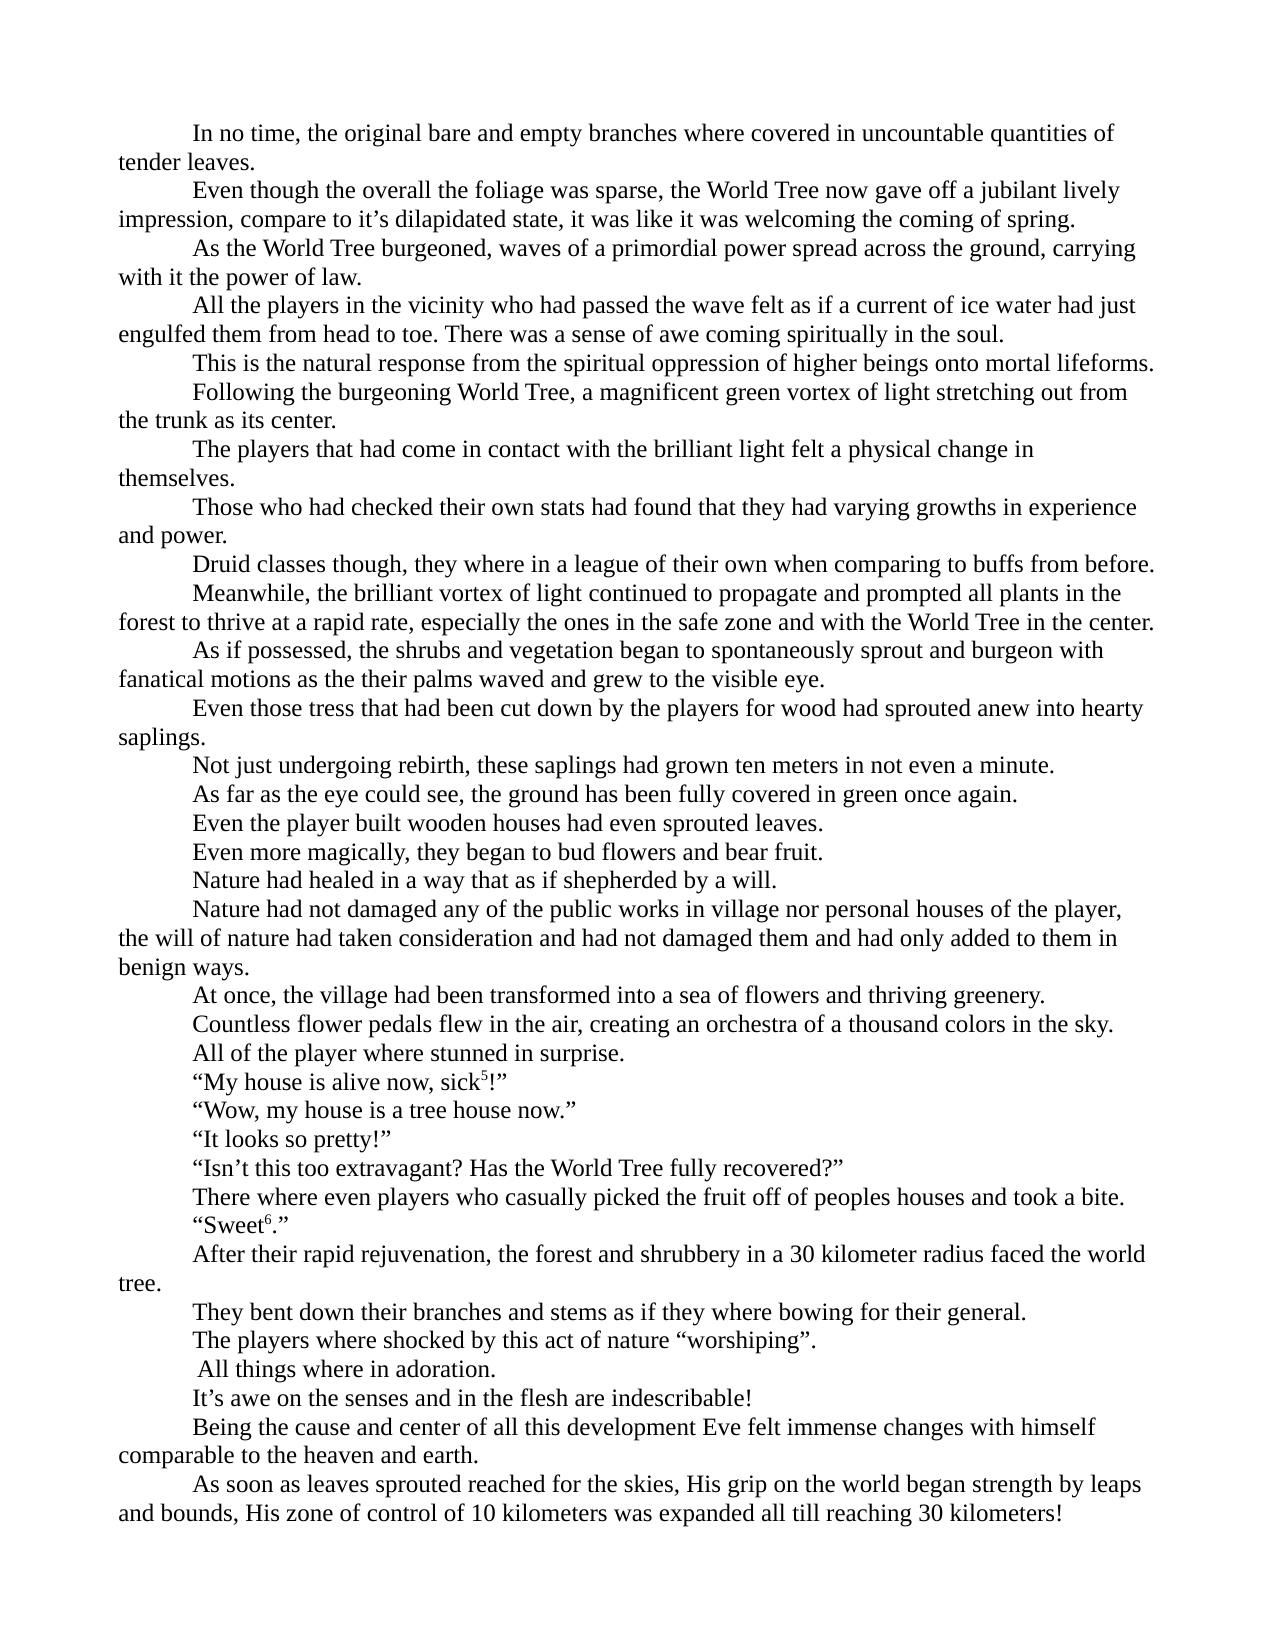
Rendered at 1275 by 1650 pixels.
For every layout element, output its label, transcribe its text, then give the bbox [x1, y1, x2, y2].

text Even though the overall the foliage was sparse, the World Tree now gave off a jubilant lively impression, compare to it’s dilapidated state, it was like it was welcoming the coming of spring. [118, 176, 1157, 233]
text Druid classes though, they where in a league of their own when comparing to buffs from before. [118, 549, 1157, 578]
text There where even players who casually picked the fruit off of peoples houses and took a bite. [118, 1182, 1157, 1211]
text The players where shocked by this act of nature “worshiping”. [118, 1326, 1157, 1354]
text Even the player built wooden houses had even sprouted leaves. [118, 808, 1157, 837]
text They bent down their branches and stems as if they where bowing for their general. [118, 1297, 1157, 1326]
text “Isn’t this too extravagant? Has the World Tree fully recovered?” [118, 1153, 1157, 1182]
text Not just undergoing rebirth, these saplings had grown ten meters in not even a minute. [118, 751, 1157, 779]
text Those who had checked their own stats had found that they had varying growths in experience and power. [118, 492, 1157, 549]
text “Wow, my house is a tree house now.” [118, 1096, 1157, 1124]
text Following the burgeoning World Tree, a magnificent green vortex of light stretching out from the trunk as its center. [118, 377, 1157, 434]
text As if possessed, the shrubs and vegetation began to spontaneously sprout and burgeon with fanatical motions as the their palms waved and grew to the visible eye. [118, 636, 1157, 693]
text “Sweet6.” [118, 1211, 1157, 1239]
text The players that had come in contact with the brilliant light felt a physical change in themselves. [118, 434, 1157, 492]
text This is the natural response from the spiritual oppression of higher beings onto mortal lifeforms. [118, 348, 1157, 377]
text In no time, the original bare and empty branches where covered in uncountable quantities of tender leaves. [118, 118, 1157, 176]
text It’s awe on the senses and in the flesh are indescribable! [118, 1383, 1157, 1412]
text All the players in the vicinity who had passed the wave felt as if a current of ice water had just engulfed them from head to toe. There was a sense of awe coming spiritually in the soul. [118, 291, 1157, 348]
text Even those tress that had been cut down by the players for wood had sprouted anew into hearty saplings. [118, 693, 1157, 751]
text Countless flower pedals flew in the air, creating an orchestra of a thousand colors in the sky. [118, 1009, 1157, 1038]
text Nature had healed in a way that as if shepherded by a will. [118, 866, 1157, 894]
text Meanwhile, the brilliant vortex of light continued to propagate and prompted all plants in the forest to thrive at a rapid rate, especially the ones in the safe zone and with the World Tree in the center. [118, 578, 1157, 636]
text “It looks so pretty!” [118, 1124, 1157, 1153]
text As the World Tree burgeoned, waves of a primordial power spread across the ground, carrying with it the power of law. [118, 233, 1157, 291]
text As far as the eye could see, the ground has been fully covered in green once again. [118, 779, 1157, 808]
text All things where in adoration. [118, 1354, 1157, 1383]
text Nature had not damaged any of the public works in village nor personal houses of the player, the will of nature had taken consideration and had not damaged them and had only added to them in benign ways. [118, 894, 1157, 981]
text As soon as leaves sprouted reached for the skies, His grip on the world began strength by leaps and bounds, His zone of control of 10 kilometers was expanded all till reaching 30 kilometers! [118, 1469, 1157, 1527]
text Even more magically, they began to bud flowers and bear fruit. [118, 837, 1157, 866]
text After their rapid rejuvenation, the forest and shrubbery in a 30 kilometer radius faced the world tree. [118, 1239, 1157, 1297]
text Being the cause and center of all this development Eve felt immense changes with himself comparable to the heaven and earth. [118, 1412, 1157, 1469]
text “My house is alive now, sick5!” [118, 1067, 1157, 1096]
text All of the player where stunned in surprise. [118, 1038, 1157, 1067]
text At once, the village had been transformed into a sea of flowers and thriving greenery. [118, 981, 1157, 1009]
